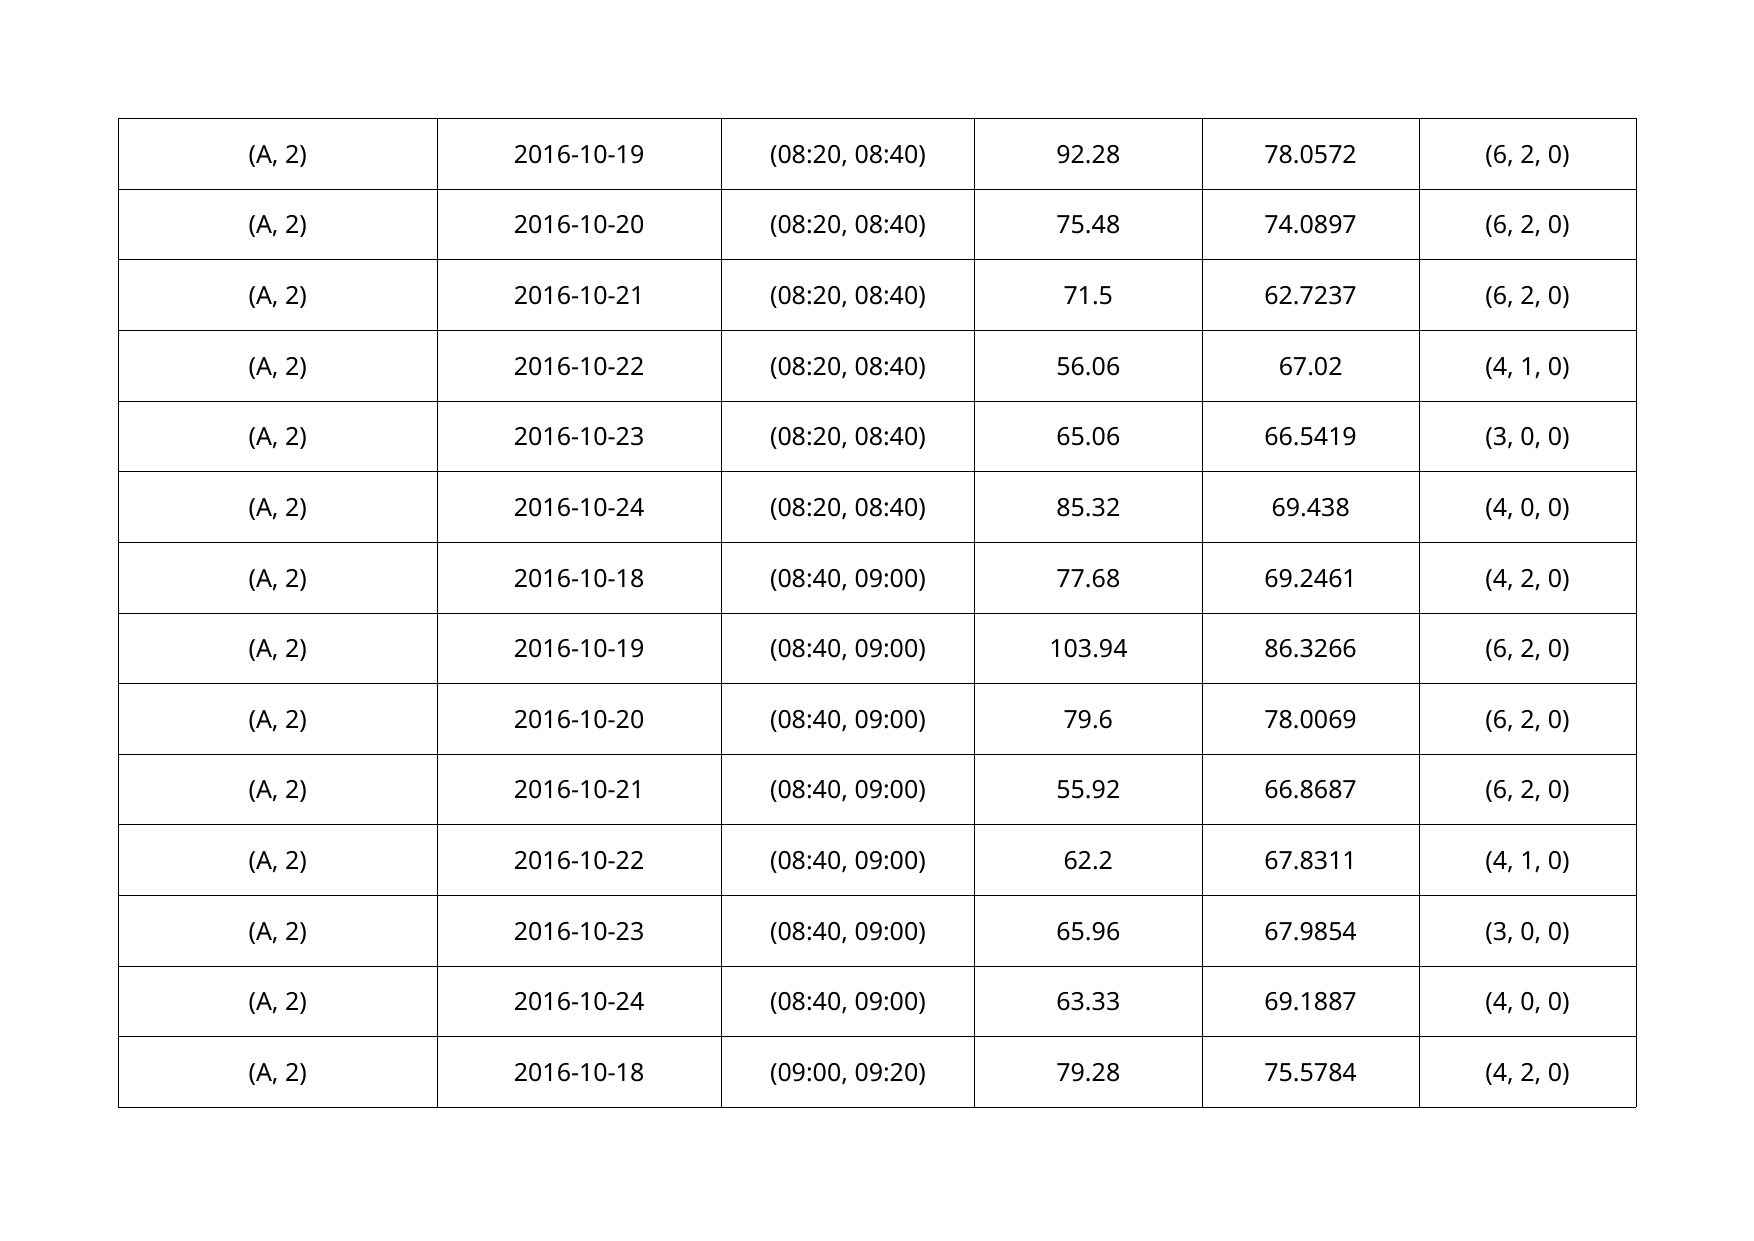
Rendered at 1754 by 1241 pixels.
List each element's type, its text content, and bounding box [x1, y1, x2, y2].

table_cell 65.96 [975, 896, 1202, 966]
table_cell (A, 2) [119, 543, 437, 612]
table_cell 78.0069 [1203, 684, 1419, 754]
table_cell (A, 2) [119, 614, 437, 683]
table_cell (08:20, 08:40) [722, 119, 974, 189]
table_cell 67.02 [1203, 331, 1419, 401]
table_cell (08:40, 09:00) [722, 755, 974, 824]
table_cell (A, 2) [119, 260, 437, 330]
table_cell 75.48 [975, 190, 1202, 259]
table_cell (4, 2, 0) [1420, 1037, 1636, 1107]
table_cell (6, 2, 0) [1420, 684, 1636, 754]
table_cell (08:20, 08:40) [722, 472, 974, 542]
table_cell (08:40, 09:00) [722, 684, 974, 754]
table_cell (08:40, 09:00) [722, 825, 974, 895]
table_cell (4, 1, 0) [1420, 825, 1636, 895]
table_cell (08:20, 08:40) [722, 260, 974, 330]
table_cell 69.1887 [1203, 967, 1419, 1036]
table_cell (6, 2, 0) [1420, 755, 1636, 824]
table_cell 2016-10-21 [438, 260, 721, 330]
table_cell 2016-10-24 [438, 967, 721, 1036]
table_cell 2016-10-23 [438, 896, 721, 966]
table_cell (A, 2) [119, 755, 437, 824]
table_cell (08:40, 09:00) [722, 614, 974, 683]
table_cell (6, 2, 0) [1420, 614, 1636, 683]
table_cell (4, 1, 0) [1420, 331, 1636, 401]
table_cell 2016-10-24 [438, 472, 721, 542]
table_cell 2016-10-23 [438, 402, 721, 471]
table_cell (A, 2) [119, 190, 437, 259]
table_cell 2016-10-18 [438, 543, 721, 612]
table_cell 92.28 [975, 119, 1202, 189]
table_cell (A, 2) [119, 684, 437, 754]
table_cell (3, 0, 0) [1420, 402, 1636, 471]
table_cell (4, 0, 0) [1420, 967, 1636, 1036]
table_cell (08:20, 08:40) [722, 331, 974, 401]
table_cell (08:40, 09:00) [722, 543, 974, 612]
table_cell (A, 2) [119, 472, 437, 542]
table_cell 85.32 [975, 472, 1202, 542]
table_cell (09:00, 09:20) [722, 1037, 974, 1107]
table_cell 67.9854 [1203, 896, 1419, 966]
table_cell (A, 2) [119, 331, 437, 401]
table_cell 71.5 [975, 260, 1202, 330]
table_cell 62.7237 [1203, 260, 1419, 330]
table_cell (3, 0, 0) [1420, 896, 1636, 966]
table_cell 55.92 [975, 755, 1202, 824]
table_cell 69.2461 [1203, 543, 1419, 612]
table_cell 2016-10-22 [438, 825, 721, 895]
table_cell 2016-10-19 [438, 119, 721, 189]
table_cell 62.2 [975, 825, 1202, 895]
table_cell 63.33 [975, 967, 1202, 1036]
table_cell 66.5419 [1203, 402, 1419, 471]
table_cell 77.68 [975, 543, 1202, 612]
table_cell 74.0897 [1203, 190, 1419, 259]
table_cell (A, 2) [119, 1037, 437, 1107]
table_cell 79.6 [975, 684, 1202, 754]
table_cell (6, 2, 0) [1420, 119, 1636, 189]
table_cell 66.8687 [1203, 755, 1419, 824]
table_cell 2016-10-22 [438, 331, 721, 401]
table_cell 75.5784 [1203, 1037, 1419, 1107]
table_cell (A, 2) [119, 967, 437, 1036]
table_cell 103.94 [975, 614, 1202, 683]
table_cell (6, 2, 0) [1420, 260, 1636, 330]
table_cell 65.06 [975, 402, 1202, 471]
table_cell 67.8311 [1203, 825, 1419, 895]
table_cell 69.438 [1203, 472, 1419, 542]
table_cell 2016-10-18 [438, 1037, 721, 1107]
table_cell (A, 2) [119, 402, 437, 471]
table_cell (4, 0, 0) [1420, 472, 1636, 542]
table_cell 2016-10-20 [438, 684, 721, 754]
table_cell 2016-10-20 [438, 190, 721, 259]
table_cell 86.3266 [1203, 614, 1419, 683]
table_cell 78.0572 [1203, 119, 1419, 189]
table_cell (A, 2) [119, 119, 437, 189]
table_cell (08:20, 08:40) [722, 402, 974, 471]
table_cell (08:20, 08:40) [722, 190, 974, 259]
table_cell (A, 2) [119, 896, 437, 966]
table_cell (08:40, 09:00) [722, 896, 974, 966]
table_cell 79.28 [975, 1037, 1202, 1107]
table_cell (A, 2) [119, 825, 437, 895]
table_cell 2016-10-21 [438, 755, 721, 824]
table_cell (6, 2, 0) [1420, 190, 1636, 259]
table_cell 56.06 [975, 331, 1202, 401]
table_cell (4, 2, 0) [1420, 543, 1636, 612]
table_cell 2016-10-19 [438, 614, 721, 683]
table_cell (08:40, 09:00) [722, 967, 974, 1036]
